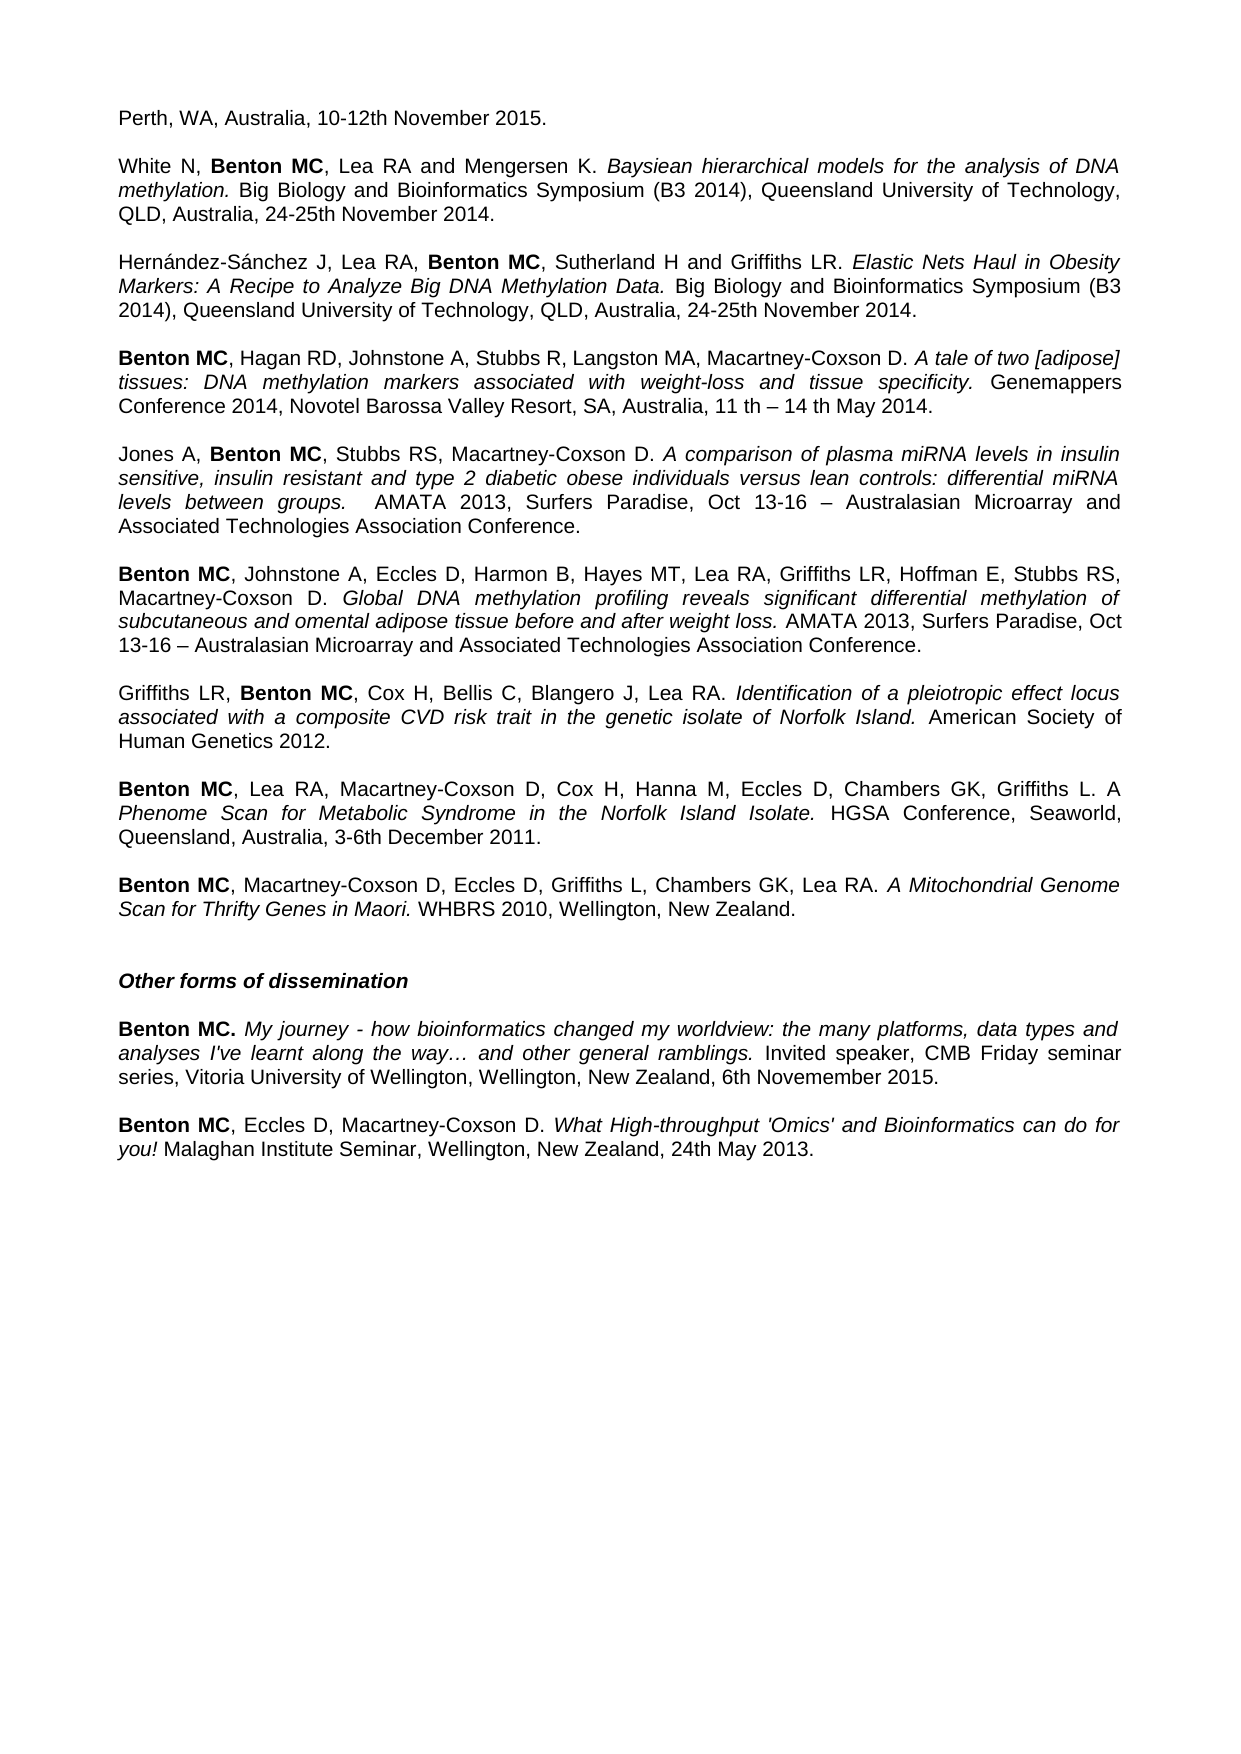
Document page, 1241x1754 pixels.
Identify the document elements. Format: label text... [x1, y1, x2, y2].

text Perth, WA, Australia, 10-12th November 2015. [118, 106, 1122, 130]
text White N, Benton MC, Lea RA and Mengersen K. Baysiean hierarchical models for the analysis of DNA methylation. Big Biology and Bioinformatics Symposium (B3 2014), Queensland University of Technology, QLD, Australia, 24-25th November 2014. [118, 154, 1122, 226]
text Benton MC, Lea RA, Macartney-Coxson D, Cox H, Hanna M, Eccles D, Chambers GK, Griffiths L. A Phenome Scan for Metabolic Syndrome in the Norfolk Island Isolate. HGSA Conference, Seaworld, Queensland, Australia, 3-6th December 2011. [118, 777, 1122, 849]
text Benton MC, Hagan RD, Johnstone A, Stubbs R, Langston MA, Macartney-Coxson D. A tale of two [adipose] tissues: DNA methylation markers associated with weight-loss and tissue specificity. Genemappers Conference 2014, Novotel Barossa Valley Resort, SA, Australia, 11 th – 14 th May 2014. [118, 346, 1122, 418]
text Griffiths LR, Benton MC, Cox H, Bellis C, Blangero J, Lea RA. Identification of a pleiotropic effect locus associated with a composite CVD risk trait in the genetic isolate of Norfolk Island. American Society of Human Genetics 2012. [118, 681, 1122, 753]
text Hernández-Sánchez J, Lea RA, Benton MC, Sutherland H and Griffiths LR. Elastic Nets Haul in Obesity Markers: A Recipe to Analyze Big DNA Methylation Data. Big Biology and Bioinformatics Symposium (B3 2014), Queensland University of Technology, QLD, Australia, 24-25th November 2014. [118, 250, 1122, 322]
text Benton MC, Johnstone A, Eccles D, Harmon B, Hayes MT, Lea RA, Griffiths LR, Hoffman E, Stubbs RS, Macartney-Coxson D. Global DNA methylation profiling reveals significant differential methylation of subcutaneous and omental adipose tissue before and after weight loss. AMATA 2013, Surfers Paradise, Oct 13-16 – Australasian Microarray and Associated Technologies Association Conference. [118, 561, 1122, 657]
text Benton MC, Eccles D, Macartney-Coxson D. What High-throughput 'Omics' and Bioinformatics can do for you! Malaghan Institute Seminar, Wellington, New Zealand, 24th May 2013. [118, 1112, 1122, 1160]
text Other forms of dissemination [118, 969, 1122, 993]
text Jones A, Benton MC, Stubbs RS, Macartney-Coxson D. A comparison of plasma miRNA levels in insulin sensitive, insulin resistant and type 2 diabetic obese individuals versus lean controls: differential miRNA levels between groups. AMATA 2013, Surfers Paradise, Oct 13-16 – Australasian Microarray and Associated Technologies Association Conference. [118, 442, 1122, 537]
text Benton MC, Macartney-Coxson D, Eccles D, Griffiths L, Chambers GK, Lea RA. A Mitochondrial Genome Scan for Thrifty Genes in Maori. WHBRS 2010, Wellington, New Zealand. [118, 873, 1122, 921]
text Benton MC. My journey - how bioinformatics changed my worldview: the many platforms, data types and analyses I've learnt along the way… and other general ramblings. Invited speaker, CMB Friday seminar series, Vitoria University of Wellington, Wellington, New Zealand, 6th Novemember 2015. [118, 1017, 1122, 1088]
